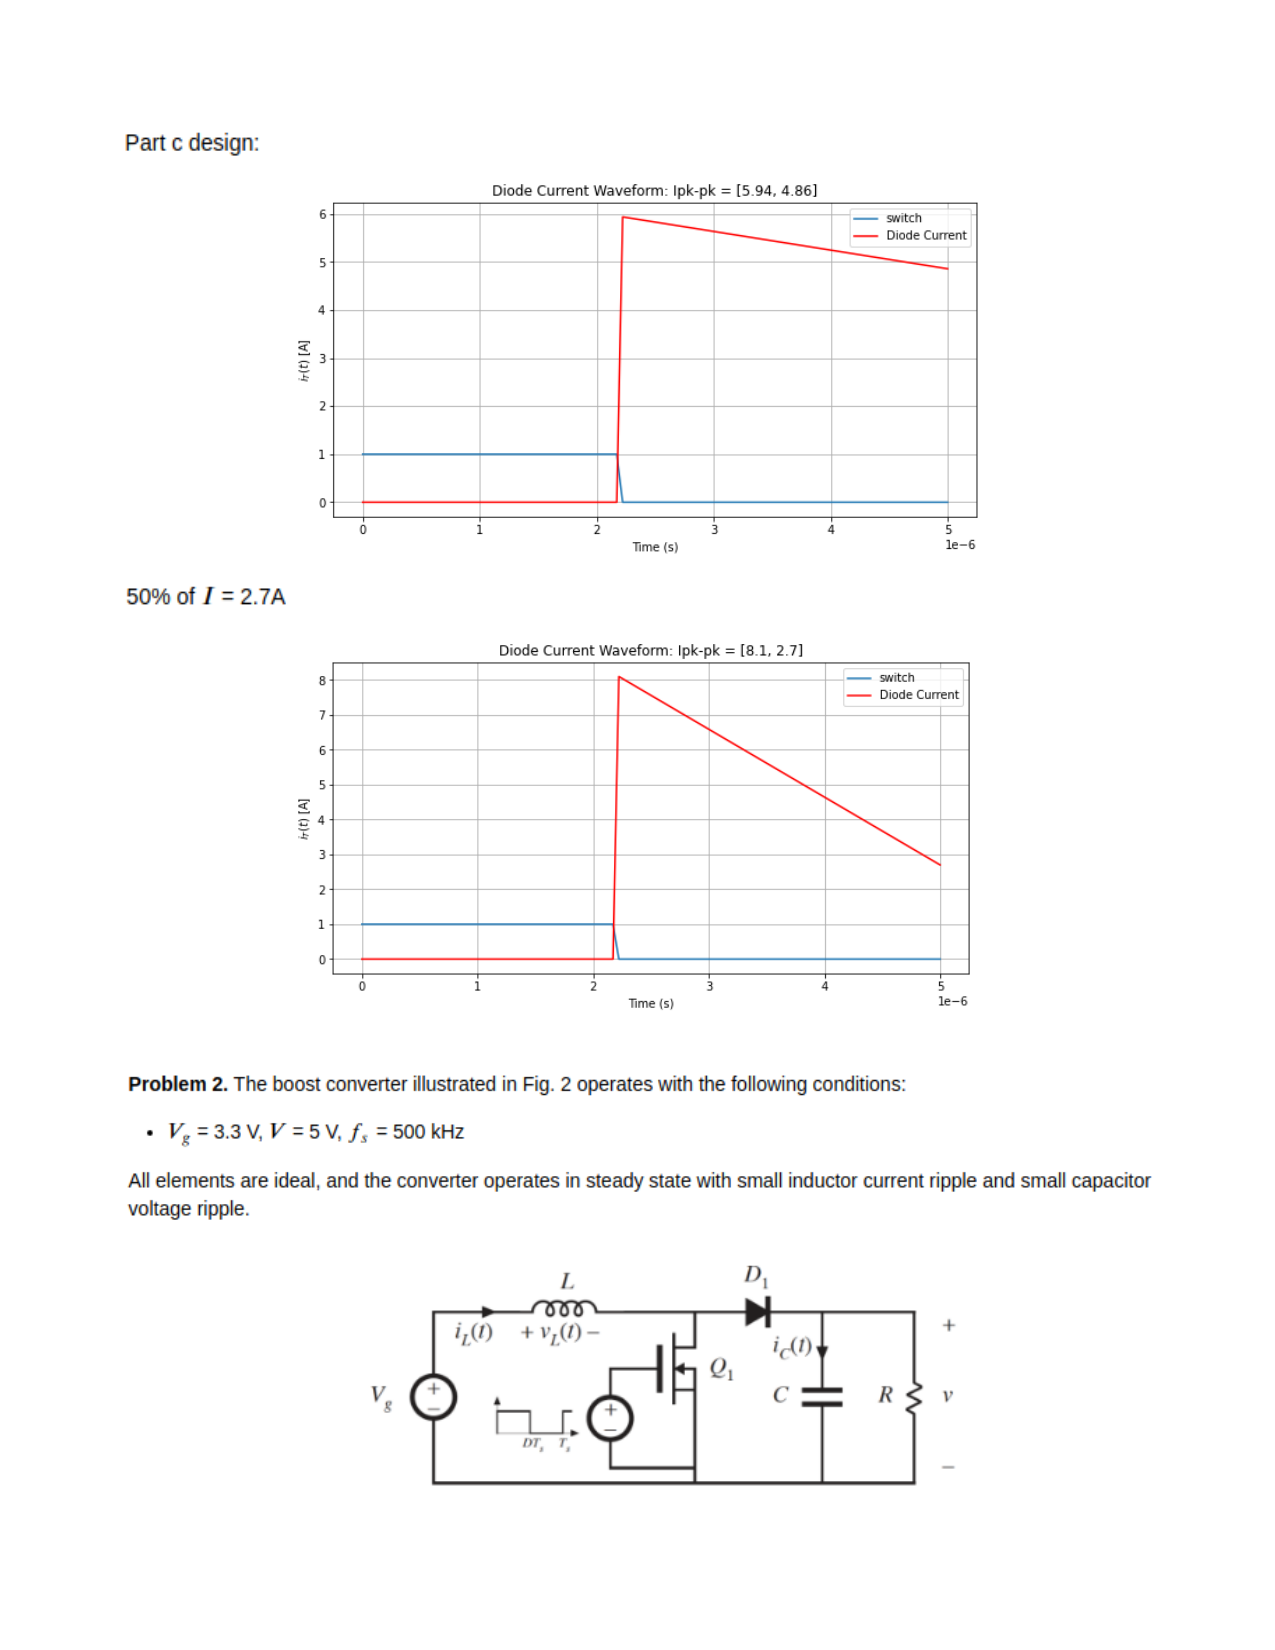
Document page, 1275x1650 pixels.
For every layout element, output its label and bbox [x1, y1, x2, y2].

picture [287, 175, 988, 563]
picture [118, 573, 297, 622]
picture [118, 125, 265, 164]
picture [287, 635, 988, 1017]
picture [118, 1066, 1157, 1508]
